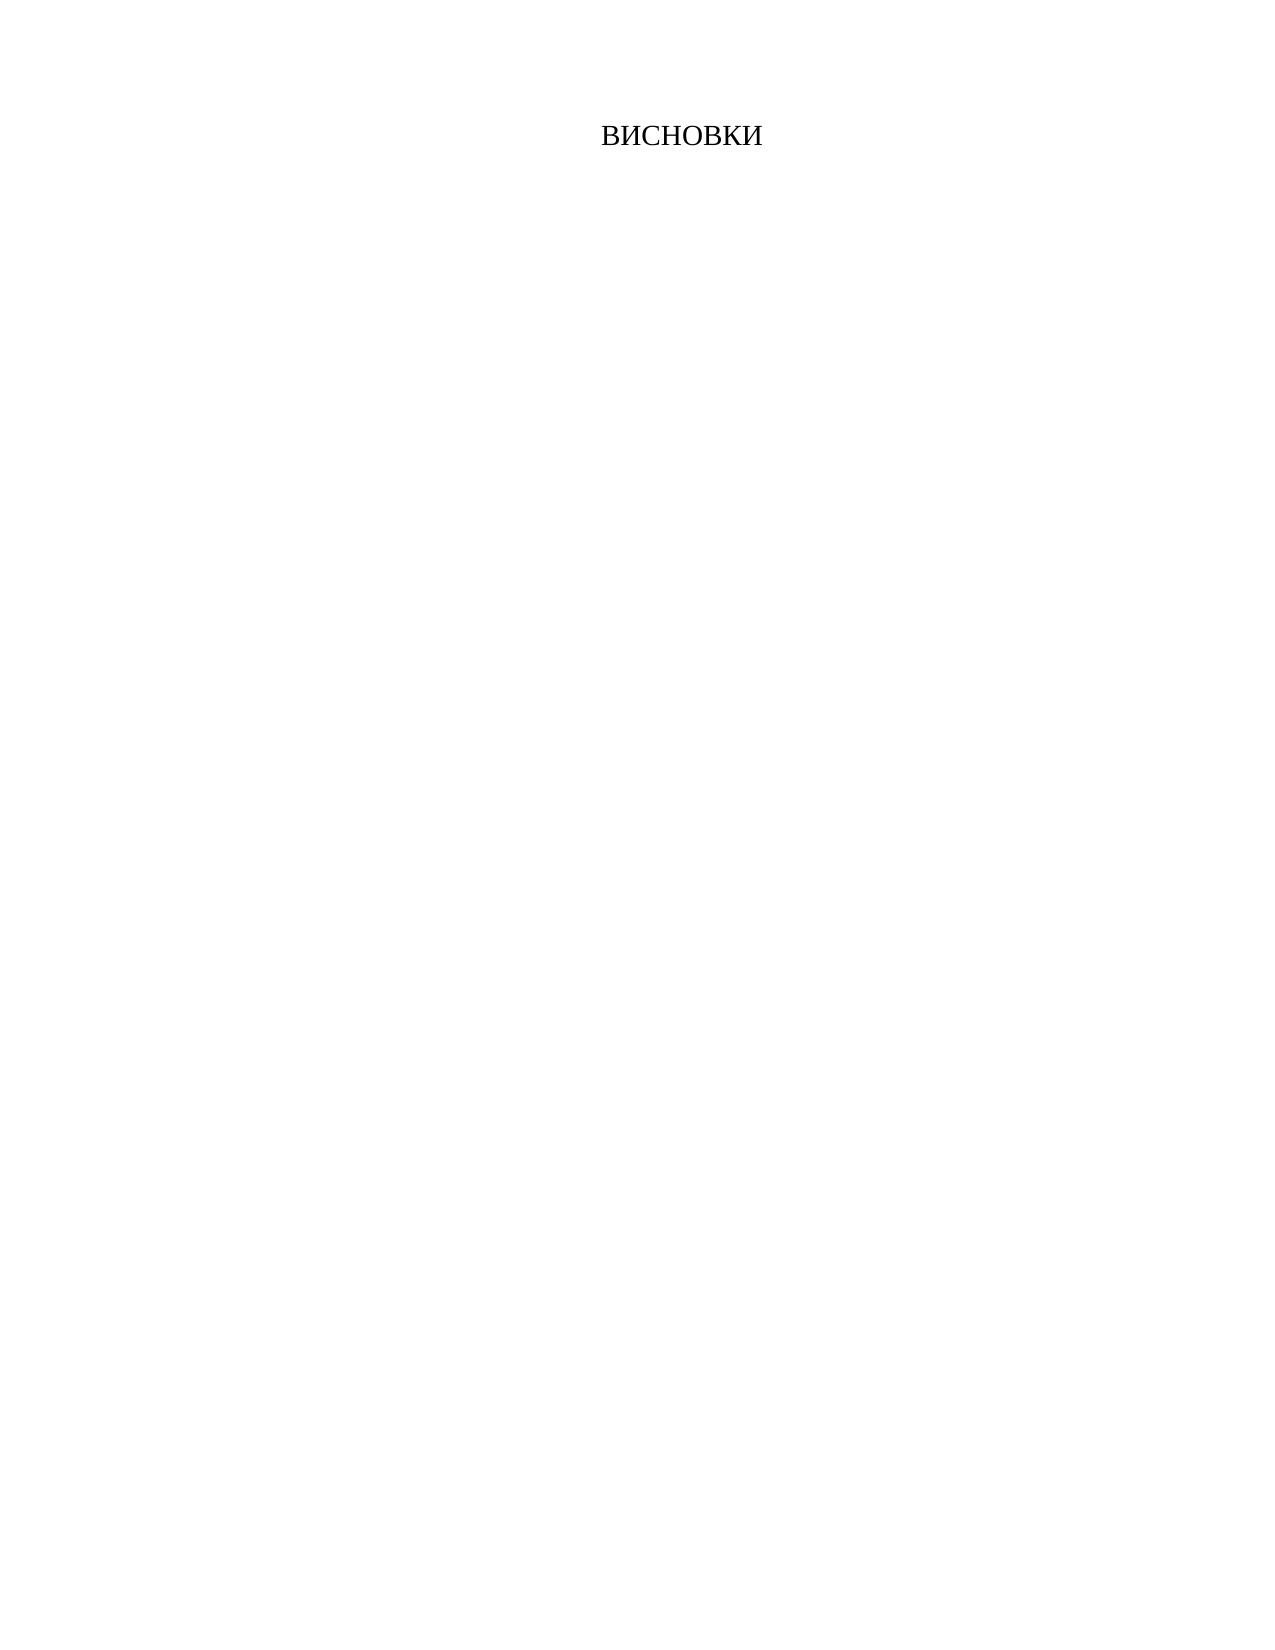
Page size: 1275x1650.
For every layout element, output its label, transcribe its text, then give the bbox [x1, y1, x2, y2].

text ВИСНОВКИ [177, 118, 1186, 152]
